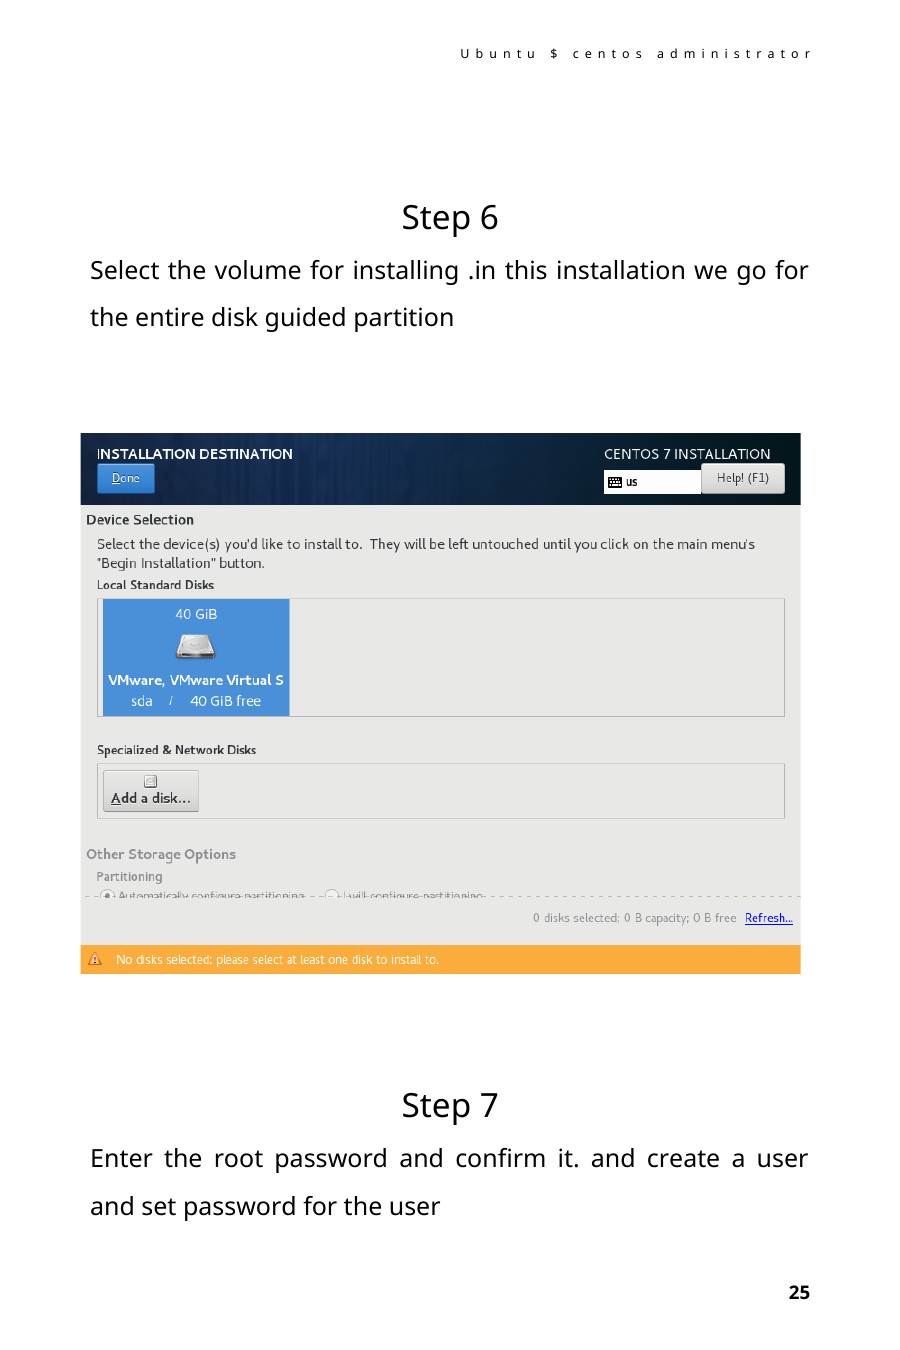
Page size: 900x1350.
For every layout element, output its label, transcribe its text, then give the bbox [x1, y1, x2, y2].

text Enter the root password and confirm it. and create a user and set password for the user [90, 1141, 810, 1223]
picture [80, 433, 801, 974]
text Step 7 [90, 1082, 810, 1127]
text Select the volume for installing .in this installation we go for the entire disk guided partition [90, 252, 810, 334]
text Step 6 [90, 193, 810, 239]
